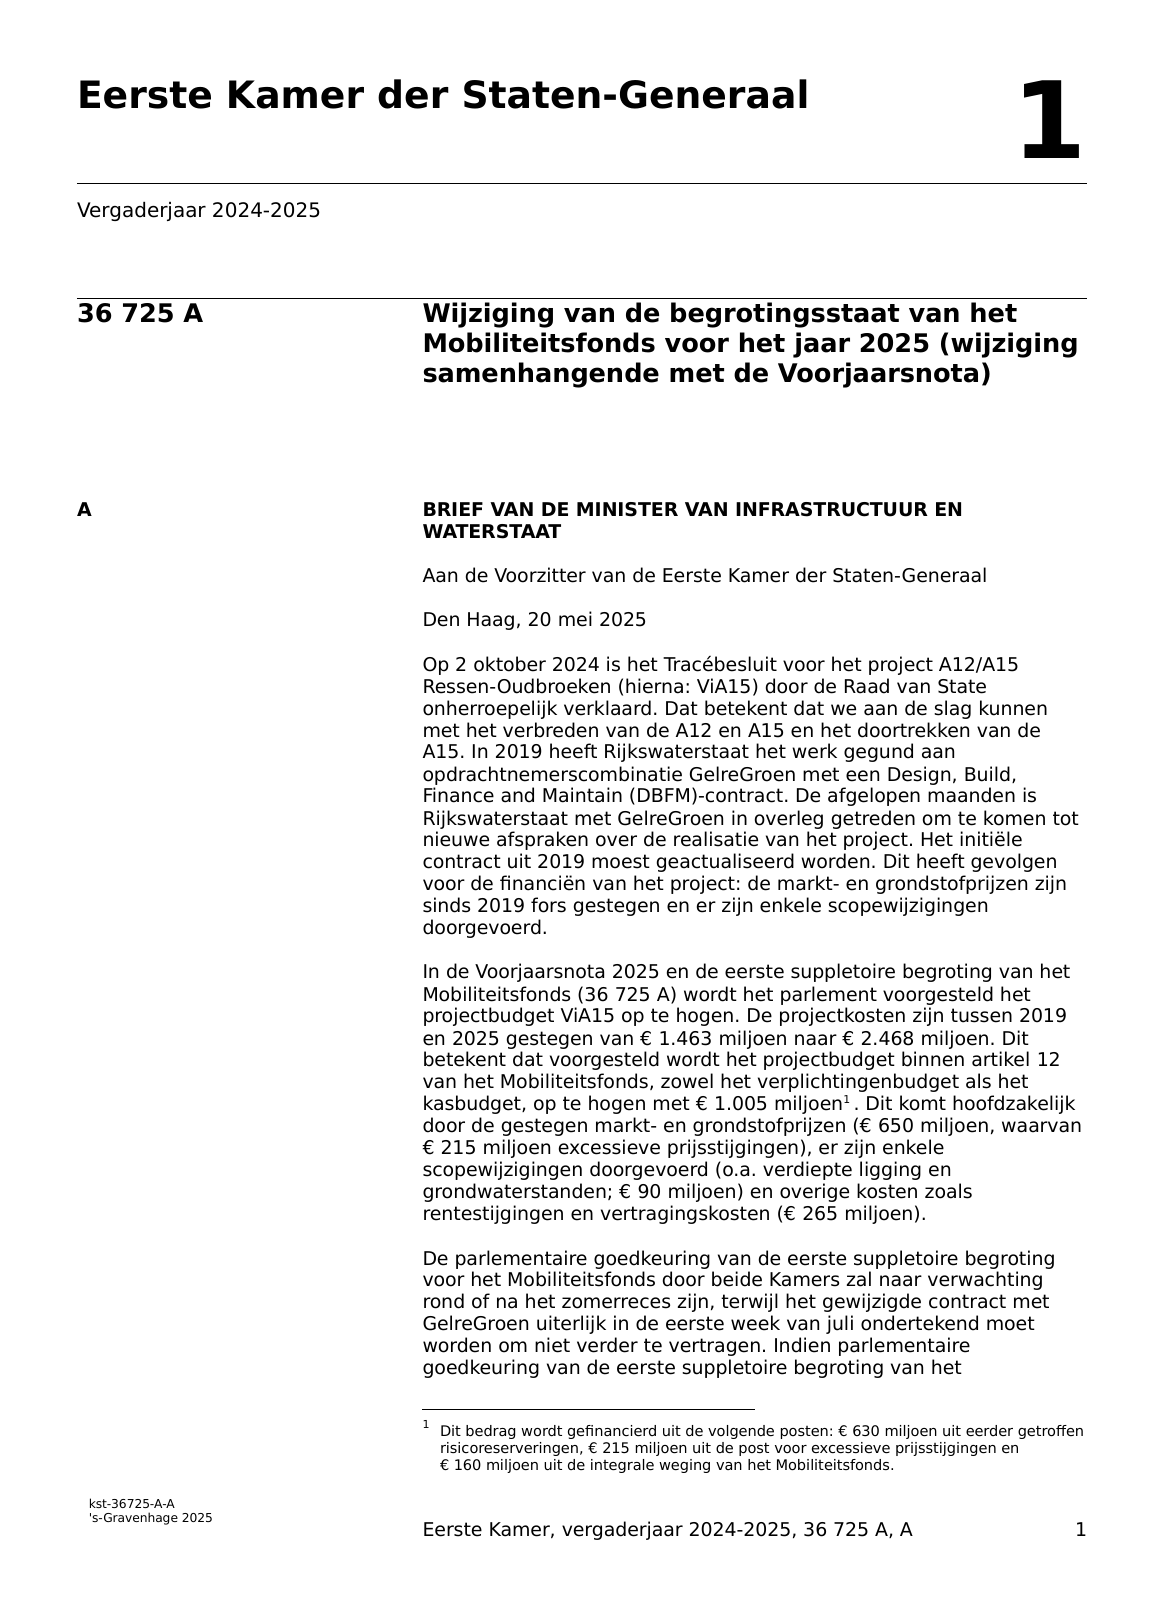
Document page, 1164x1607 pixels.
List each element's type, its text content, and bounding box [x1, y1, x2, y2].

text Den Haag, 20 mei 2025 [422, 609, 1087, 631]
text Dit bedrag wordt gefinancierd uit de volgende posten: € 630 miljoen uit eerder getroffen risicoreserveringen, € 215 miljoen uit de post voor excessieve prijsstijgingen en € 160 miljoen uit de integrale weging van het Mobiliteitsfonds. [422, 1418, 1087, 1474]
text De parlementaire goedkeuring van de eerste suppletoire begroting voor het Mobiliteitsfonds door beide Kamers zal naar verwachting rond of na het zomerreces zijn, terwijl het gewijzigde contract met GelreGroen uiterlijk in de eerste week van juli ondertekend moet worden om niet verder te vertragen. Indien parlementaire goedkeuring van de eerste suppletoire begroting van het [422, 1247, 1087, 1379]
subtitle A BRIEF VAN DE MINISTER VAN INFRASTRUCTUUR EN WATERSTAAT [77, 499, 1087, 543]
text In de Voorjaarsnota 2025 en de eerste suppletoire begroting van het Mobiliteitsfonds (36 725 A) wordt het parlement voorgesteld het projectbudget ViA15 op te hogen. De projectkosten zijn tussen 2019 en 2025 gestegen van € 1.463 miljoen naar € 2.468 miljoen. Dit betekent dat voorgesteld wordt het projectbudget binnen artikel 12 van het Mobiliteitsfonds, zowel het verplichtingenbudget als het kasbudget, op te hogen met € 1.005 miljoen. Dit komt hoofdzakelijk door de gestegen markt- en grondstofprijzen (€ 650 miljoen, waarvan € 215 miljoen excessieve prijsstijgingen), er zijn enkele scopewijzigingen doorgevoerd (o.a. verdiepte ligging en grondwaterstanden; € 90 miljoen) en overige kosten zoals rentestijgingen en vertragingskosten (€ 265 miljoen). [422, 961, 1087, 1225]
text Op 2 oktober 2024 is het Tracébesluit voor het project A12/A15 Ressen-Oudbroeken (hierna: ViA15) door de Raad van State onherroepelijk verklaard. Dat betekent dat we aan de slag kunnen met het verbreden van de A12 en A15 en het doortrekken van de A15. In 2019 heeft Rijkswaterstaat het werk gegund aan opdrachtnemerscombinatie GelreGroen met een Design, Build, Finance and Maintain (DBFM)-contract. De afgelopen maanden is Rijkswaterstaat met GelreGroen in overleg getreden om te komen tot nieuwe afspraken over de realisatie van het project. Het initiële contract uit 2019 moest geactualiseerd worden. Dit heeft gevolgen voor de financiën van het project: de markt- en grondstofprijzen zijn sinds 2019 fors gestegen en er zijn enkele scopewijzigingen doorgevoerd. [422, 653, 1087, 939]
table_cell Vergaderjaar 2024-2025 [77, 184, 1087, 298]
text kst-36725-A-A [88, 1497, 323, 1511]
text Aan de Voorzitter van de Eerste Kamer der Staten-Generaal [422, 565, 1087, 587]
table_header Eerste Kamer der Staten-Generaal [77, 59, 886, 183]
text 's-Gravenhage 2025 [88, 1511, 323, 1525]
table_header 1 [886, 59, 1087, 183]
subtitle 36 725 A Wijziging van de begrotingsstaat van het Mobiliteitsfonds voor het jaar 2025 (wijziging samenhangende met de Voorjaarsnota) [77, 299, 1087, 388]
